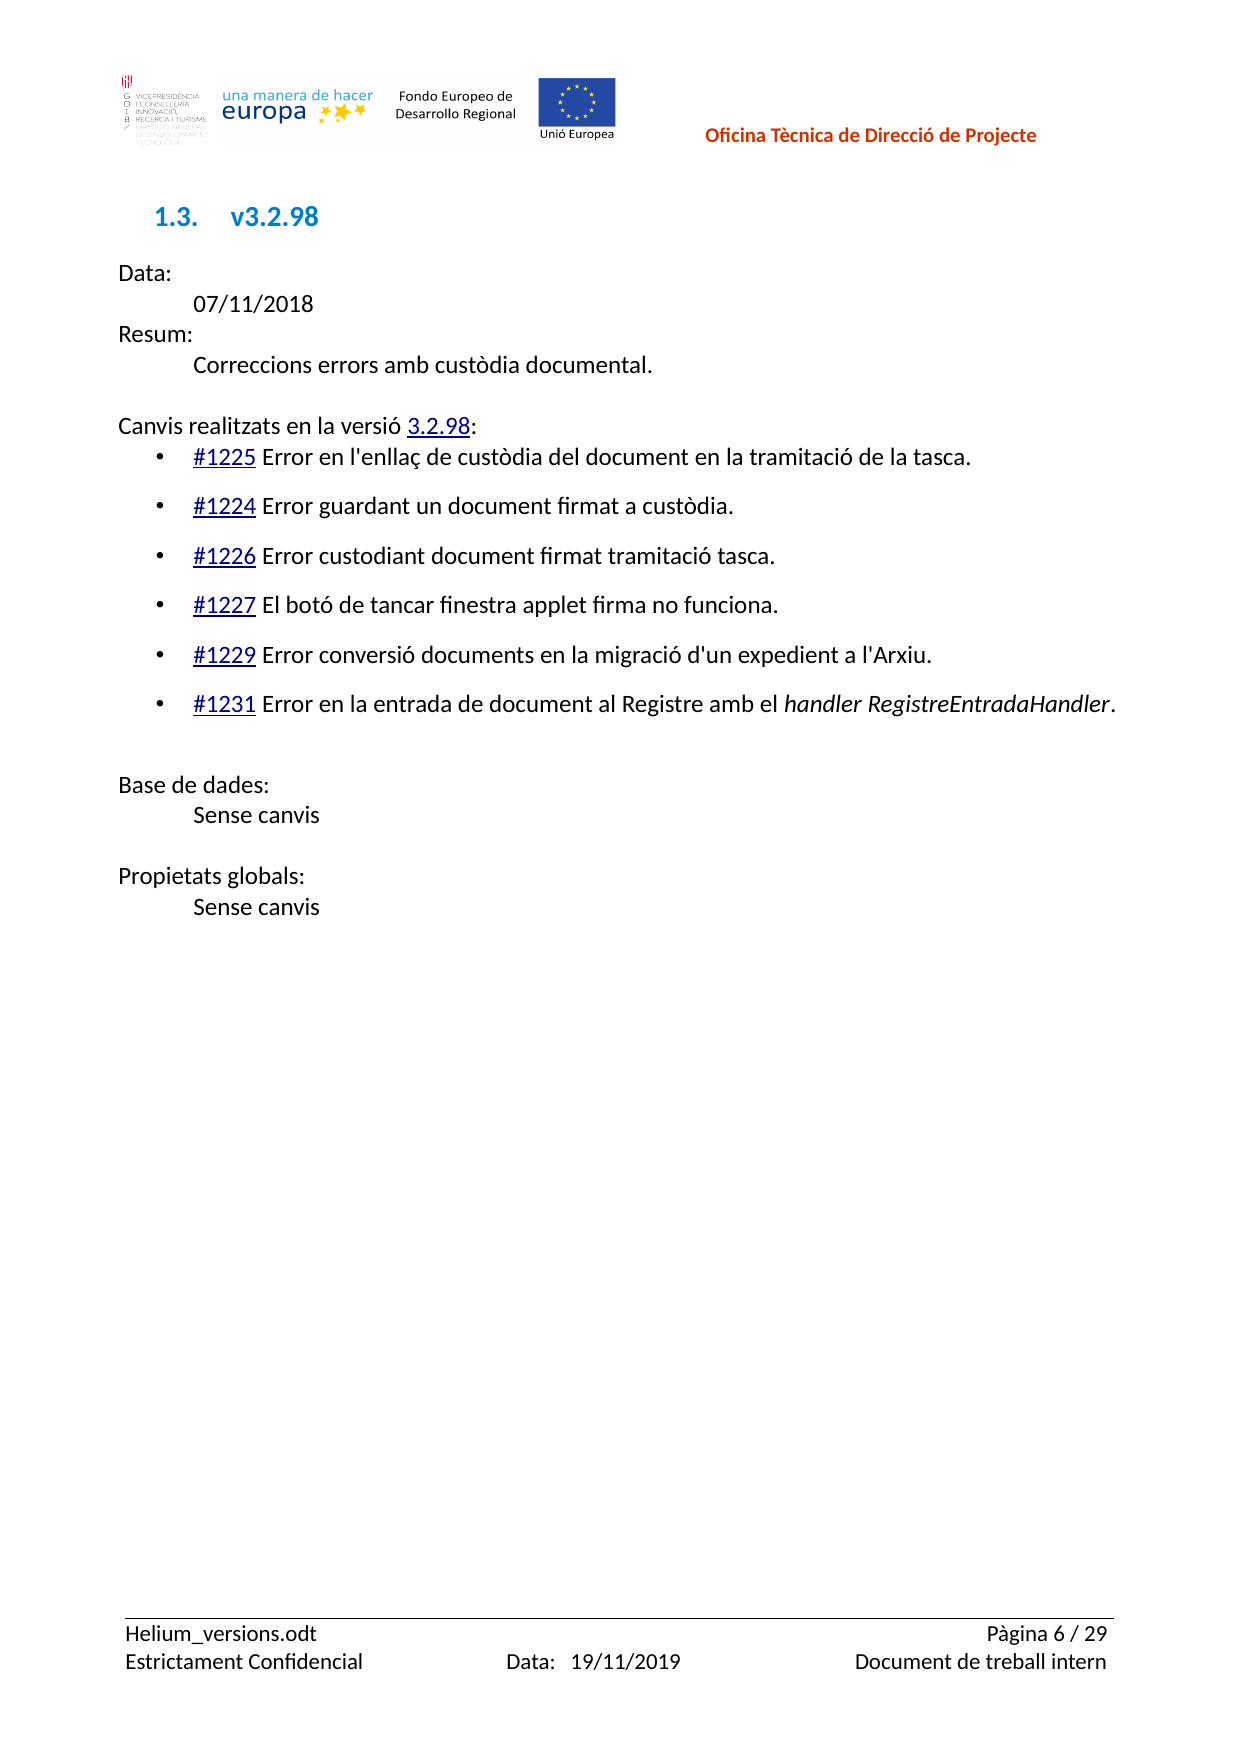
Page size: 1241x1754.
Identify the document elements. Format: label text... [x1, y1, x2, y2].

list #1231 Error en la entrada de document al Registre amb el handler RegistreEntradaHandler. [156, 689, 1122, 719]
list #1229 Error conversió documents en la migració d'un expedient a l'Arxiu. [156, 639, 1122, 669]
list #1226 Error custodiant document firmat tramitació tasca. [156, 540, 1122, 570]
text Data: [118, 258, 1122, 288]
picture [118, 73, 213, 147]
text Sense canvis [118, 799, 1122, 830]
text Base de dades: [118, 769, 1122, 799]
text 07/11/2018 [118, 288, 1122, 319]
picture [219, 73, 621, 147]
text Canvis realitzats en la versió 3.2.98: [118, 410, 1122, 441]
text Correccions errors amb custòdia documental. [118, 349, 1122, 380]
subtitle v3.2.98 [153, 198, 1122, 234]
list #1227 El botó de tancar finestra applet firma no funciona. [156, 589, 1122, 620]
text Sense canvis [118, 891, 1122, 921]
list #1225 Error en l'enllaç de custòdia del document en la tramitació de la tasca. [156, 441, 1122, 471]
text Resum: [118, 319, 1122, 349]
list #1224 Error guardant un document firmat a custòdia. [156, 490, 1122, 521]
text Propietats globals: [118, 860, 1122, 891]
